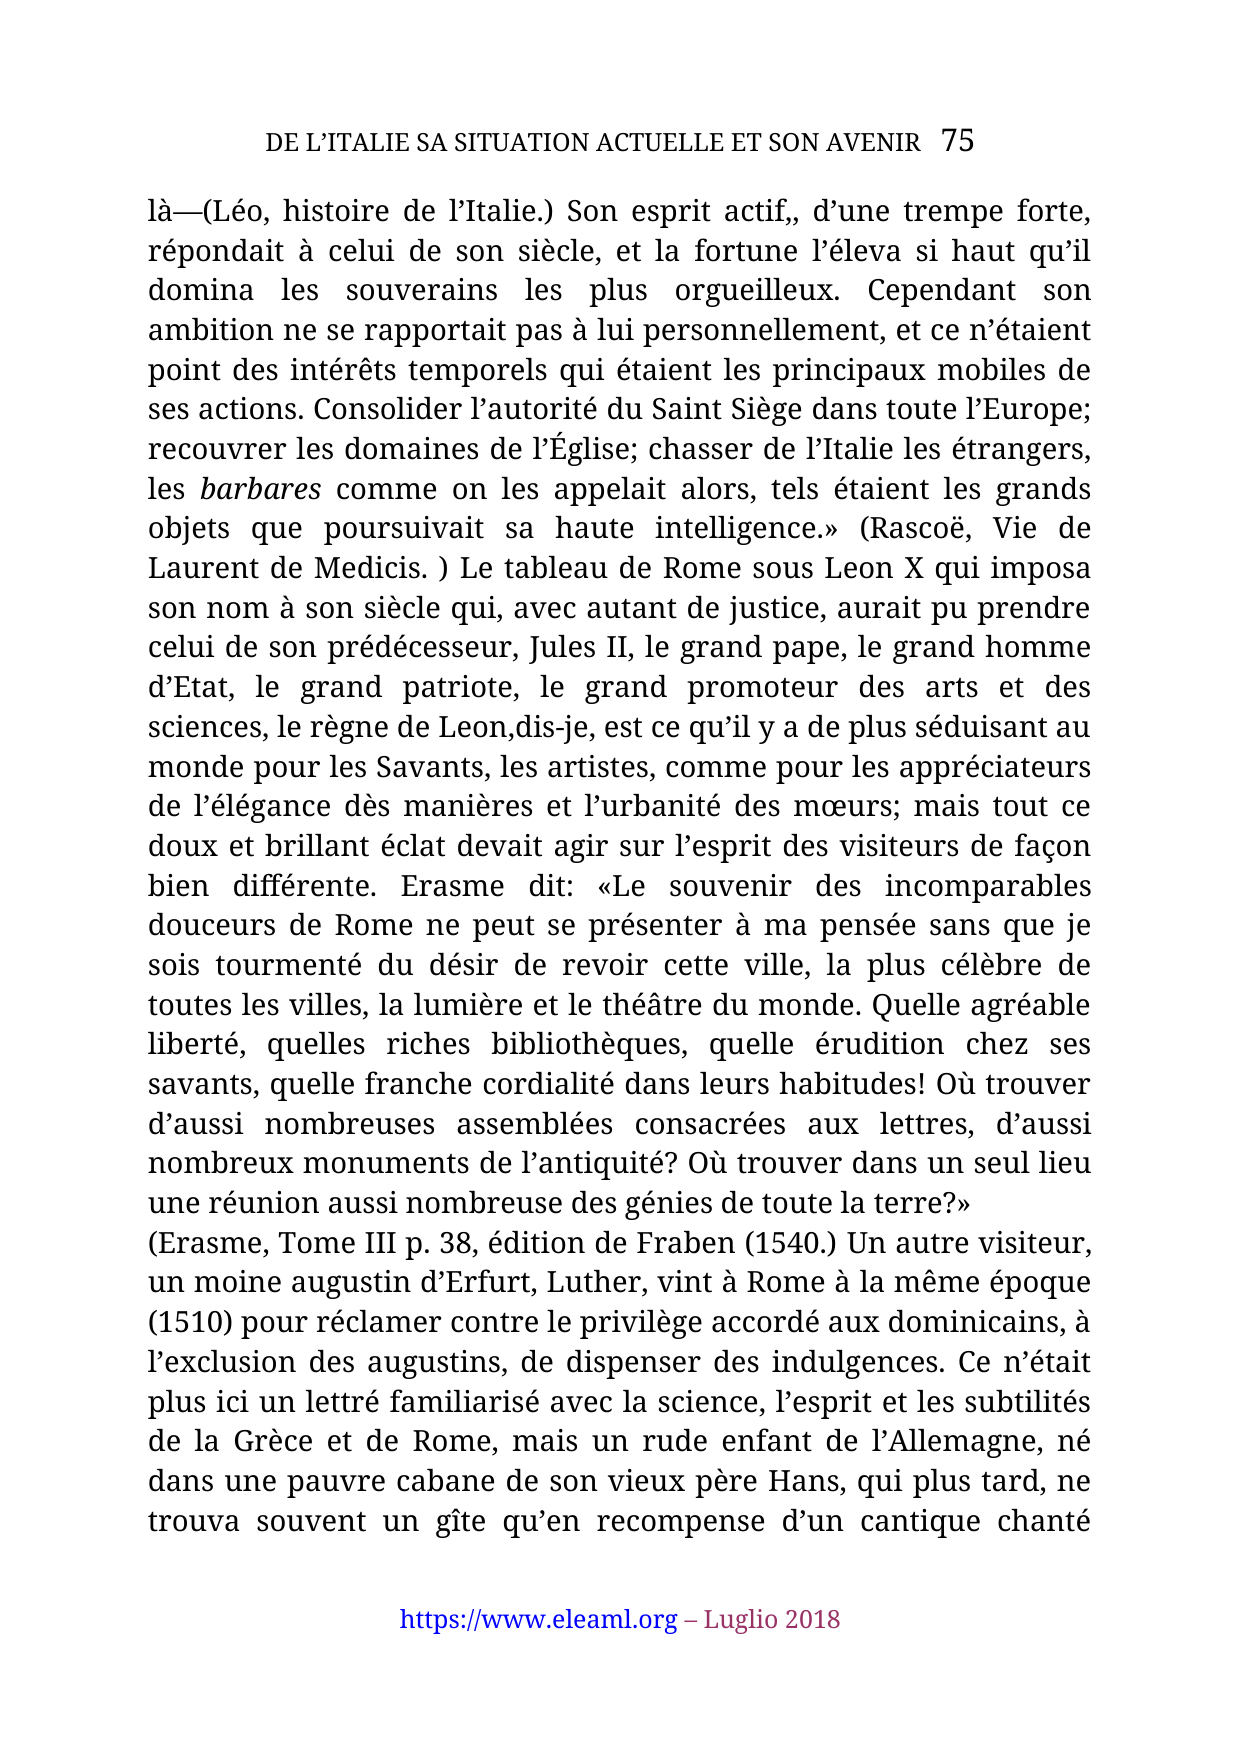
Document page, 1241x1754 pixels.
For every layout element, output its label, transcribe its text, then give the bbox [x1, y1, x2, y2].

text là—(Léo, histoire de l’Italie.) Son esprit actif,, d’une trempe forte, répondait à celui de son siècle, et la fortune l’éleva si haut qu’il domina les souverains les plus orgueilleux. Cependant son ambition ne se rapportait pas à lui personnellement, et ce n’étaient point des intérêts temporels qui étaient les principaux mobiles de ses actions. Consolider l’autorité du Saint Siège dans toute l’Europe; recouvrer les domaines de l’Église; chasser de l’Italie les étrangers, les barbares comme on les appelait alors, tels étaient les grands objets que poursuivait sa haute intelligence.» (Rascoë, Vie de Laurent de Medicis. ) Le tableau de Rome sous Leon X qui imposa son nom à son siècle qui, avec autant de justice, aurait pu prendre celui de son prédécesseur, Jules II, le grand pape, le grand homme d’Etat, le grand patriote, le grand promoteur des arts et des sciences, le règne de Leon,dis-je, est ce qu’il y a de plus séduisant au monde pour les Savants, les artistes, comme pour les appréciateurs de l’élégance dès manières et l’urbanité des mœurs; mais tout ce doux et brillant éclat devait agir sur l’esprit des visiteurs de façon bien différente. Erasme dit: «Le souvenir des incomparables douceurs de Rome ne peut se présenter à ma pensée sans que je sois tourmenté du désir de revoir cette ville, la plus célèbre de toutes les villes, la lumière et le théâtre du monde. Quelle agréable liberté, quelles riches bibliothèques, quelle érudition chez ses savants, quelle franche cordialité dans leurs habitudes! Où trouver d’aussi nombreuses assemblées consacrées aux lettres, d’aussi nombreux monuments de l’antiquité? Où trouver dans un seul lieu une réunion aussi nombreuse des génies de toute la terre?» (Erasme, Tome III p. 38, édition de Fraben (1540.) Un autre visiteur, un moine augustin d’Erfurt, Luther, vint à Rome à la même époque (1510) pour réclamer contre le privilège accordé aux dominicains, à l’exclusion des augustins, de dispenser des indulgences. Ce n’était plus ici un lettré familiarisé avec la science, l’esprit et les subtilités de la Grèce et de Rome, mais un rude enfant de l’Allemagne, né dans une pauvre cabane de son vieux père Hans, qui plus tard, ne trouva souvent un gîte qu’en recompense d’un cantique chanté [148, 190, 1093, 1539]
